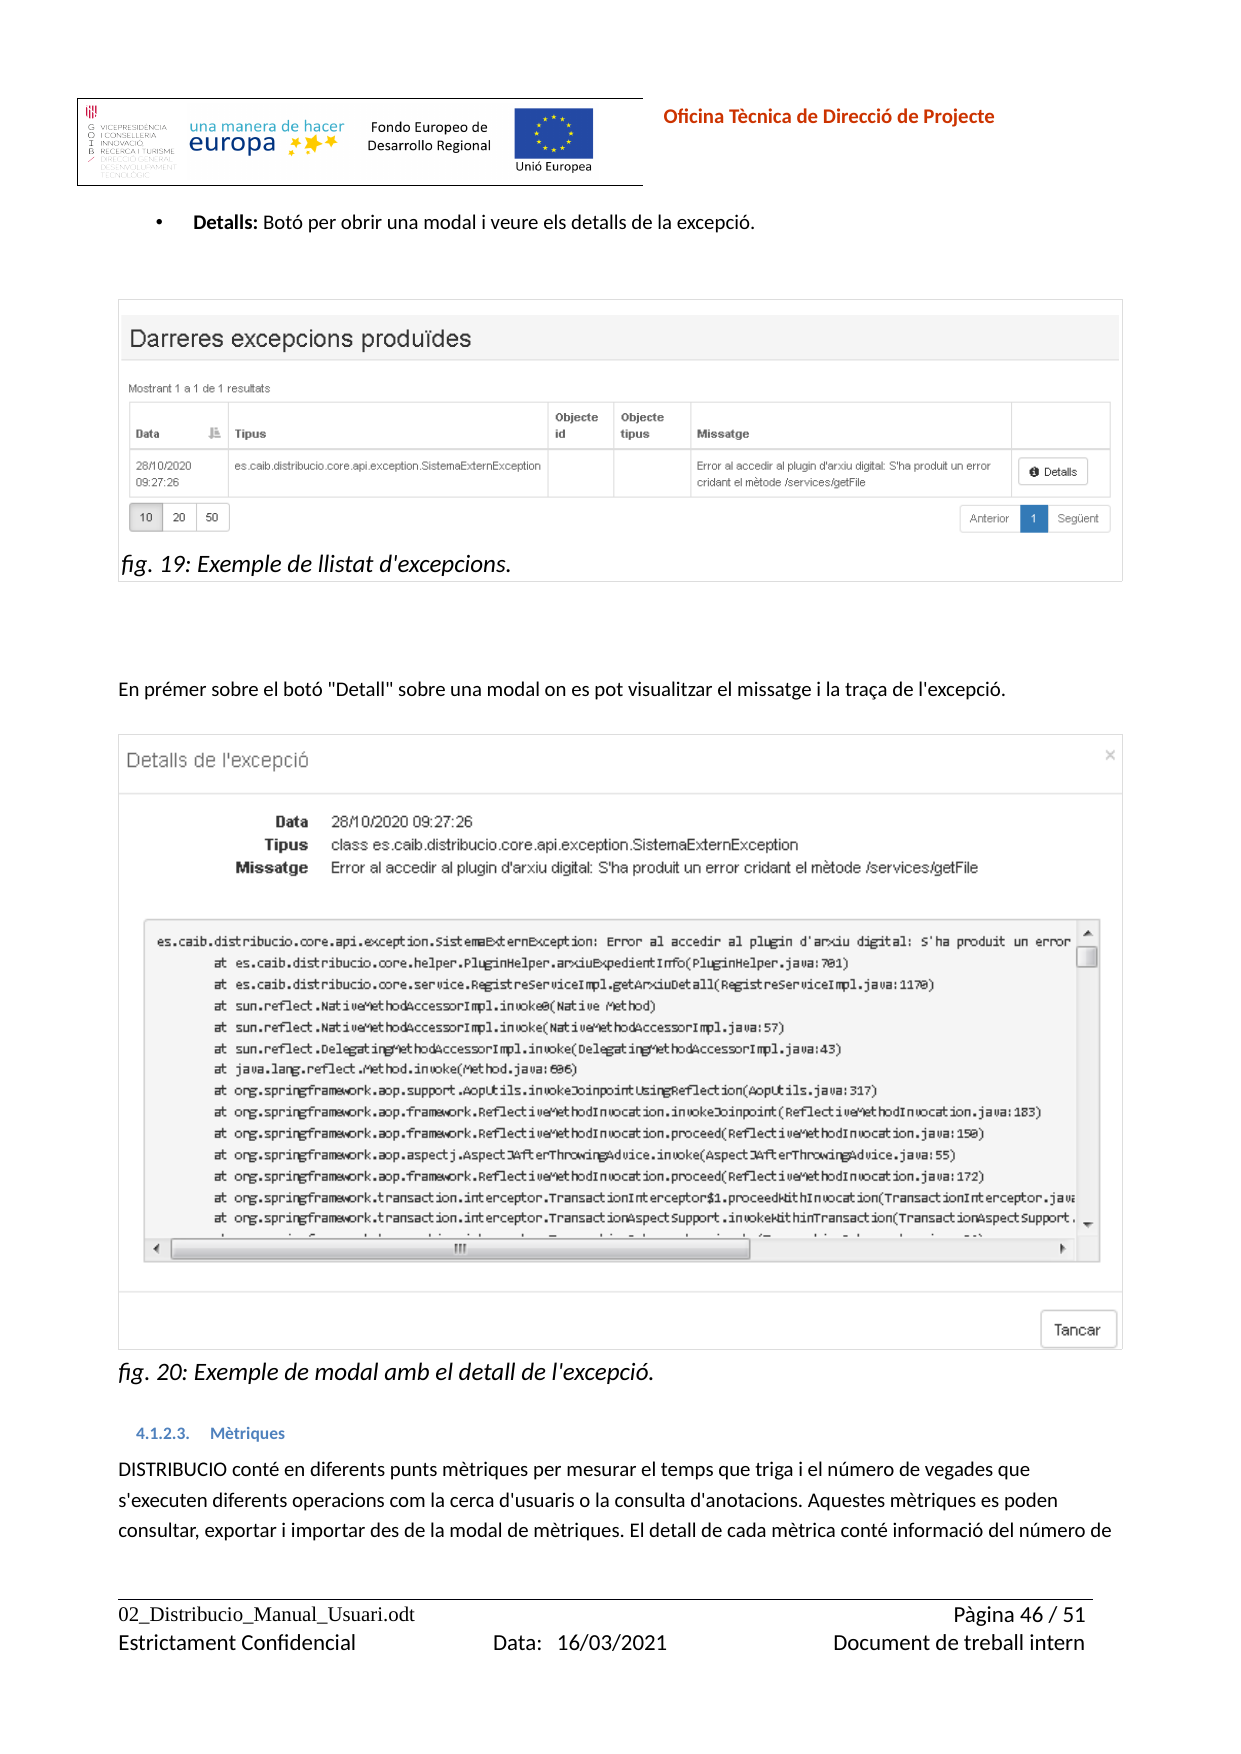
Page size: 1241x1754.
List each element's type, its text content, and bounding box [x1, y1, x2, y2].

text DISTRIBUCIO conté en diferents punts mètriques per mesurar el temps que triga i el número de vegades que s'executen diferents operacions com la cerca d'usuaris o la consulta d'anotacions. Aquestes mètriques es poden consultar, exportar i importar des de la modal de mètriques. El detall de cada mètrica conté informació del número de [118, 1457, 1122, 1543]
text fig. 20: Exemple de modal amb el detall de l'excepció. [118, 1350, 1122, 1386]
picture [82, 103, 181, 180]
text fig. 19: Exemple de llistat d'excepcions. [121, 542, 1119, 578]
picture [187, 103, 599, 180]
text En prémer sobre el botó "Detall" sobre una modal on es pot visualitzar el missatge i la traça de l'excepció. [118, 676, 1122, 702]
subtitle Mètriques [136, 1423, 1122, 1444]
list Detalls: Botó per obrir una modal i veure els detalls de la excepció. [156, 209, 1122, 235]
picture [119, 735, 1122, 1349]
picture [121, 315, 1119, 542]
